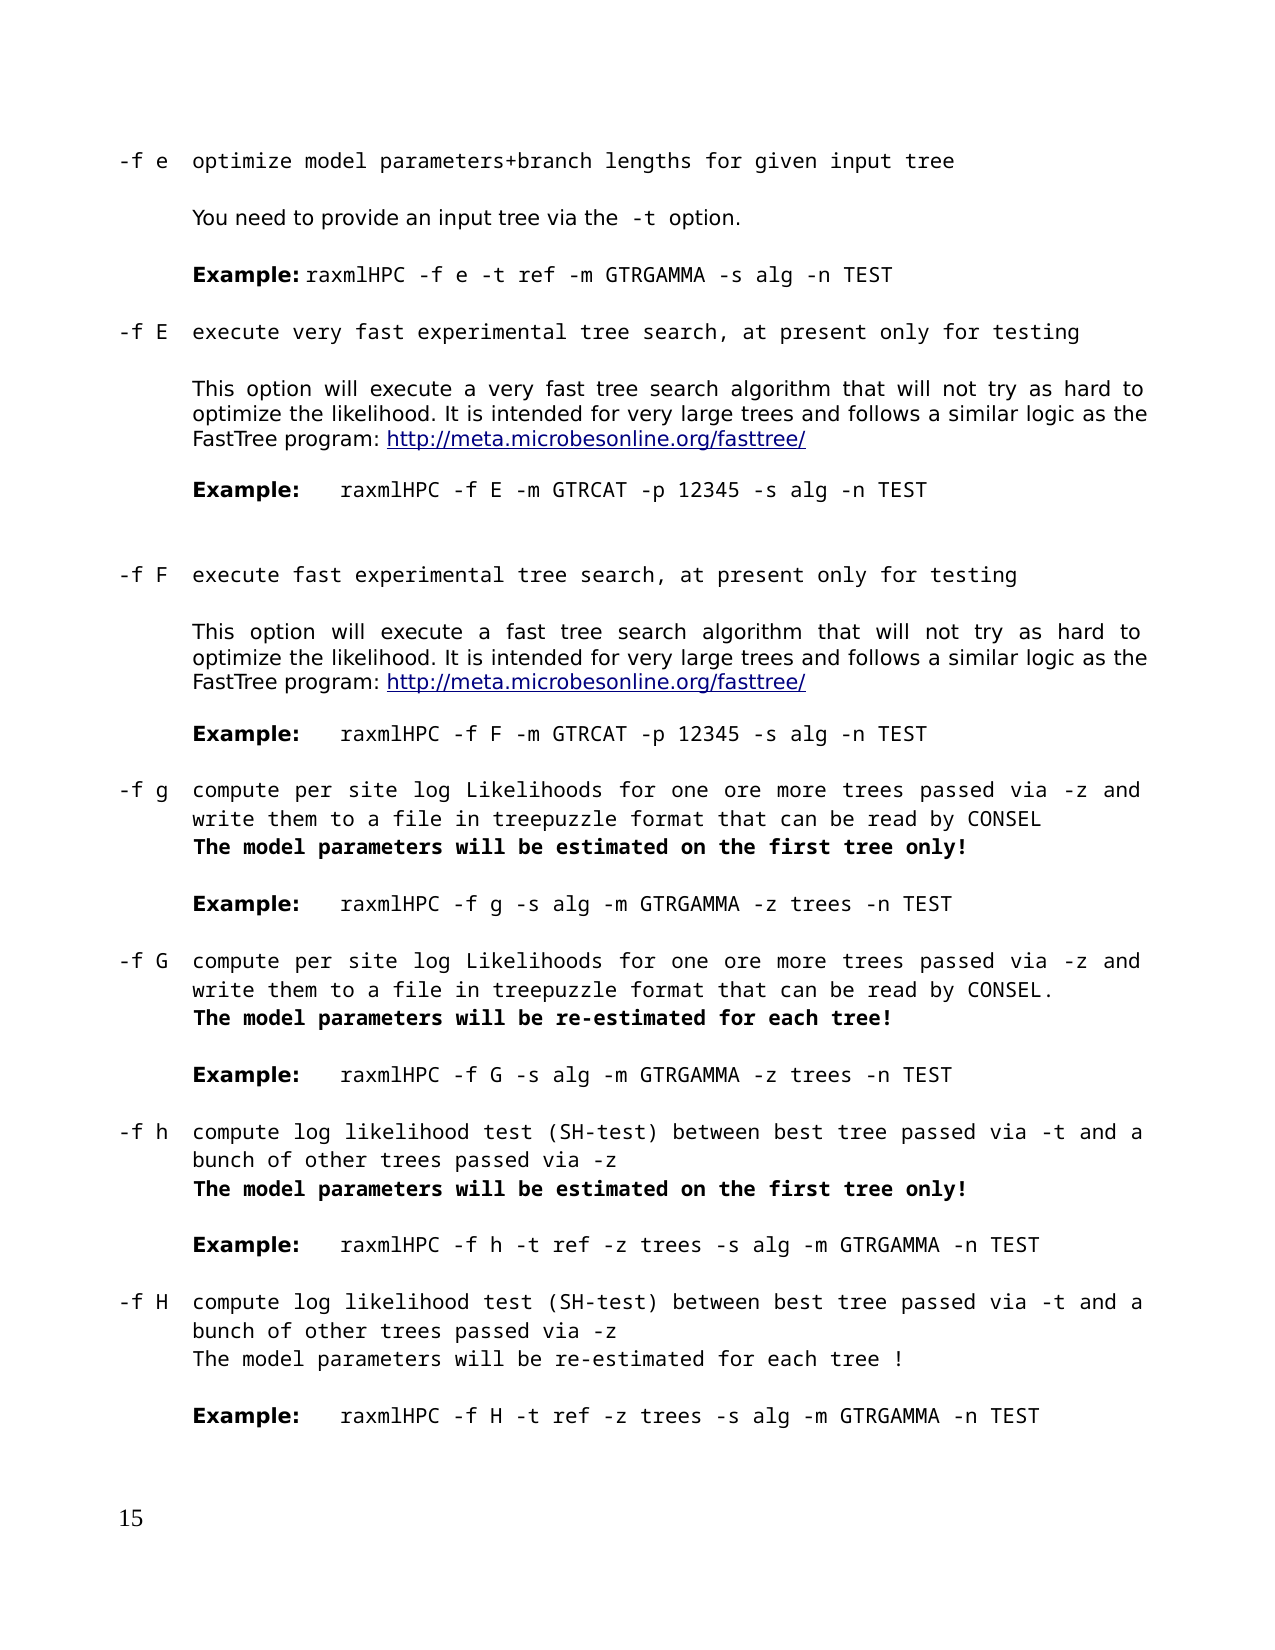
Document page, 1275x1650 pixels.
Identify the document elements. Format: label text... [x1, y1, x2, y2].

text The model parameters will be re-estimated for each tree! [118, 1003, 1157, 1032]
text Example: raxmlHPC -f h -t ref -z trees -s alg -m GTRGAMMA -n TEST [118, 1231, 1157, 1259]
text Example: raxmlHPC -f g -s alg -m GTRGAMMA -z trees -n TEST [118, 889, 1157, 918]
text -f F execute fast experimental tree search, at present only for testing [118, 561, 1157, 589]
text You need to provide an input tree via the -t option. [118, 203, 1157, 232]
text -f E execute very fast experimental tree search, at present only for testing [118, 317, 1157, 346]
text The model parameters will be estimated on the first tree only! [118, 832, 1157, 861]
text Example: raxmlHPC -f G -s alg -m GTRGAMMA -z trees -n TEST [118, 1060, 1157, 1088]
text This option will execute a very fast tree search algorithm that will not try as hard to optimize the likelihood. It is intended for very large trees and follows a similar logic as the FastTree program: http://meta.microbesonline.org/fasttree/ [118, 374, 1157, 451]
text Example: raxmlHPC -f H -t ref -z trees -s alg -m GTRGAMMA -n TEST [118, 1401, 1157, 1430]
text -f g compute per site log Likelihoods for one ore more trees passed via -z and write them to a file in treepuzzle format that can be read by CONSEL [118, 776, 1157, 832]
text The model parameters will be estimated on the first tree only! [118, 1174, 1157, 1202]
text -f H compute log likelihood test (SH-test) between best tree passed via -t and a bunch of other trees passed via -z [118, 1287, 1157, 1344]
text -f G compute per site log Likelihoods for one ore more trees passed via -z and write them to a file in treepuzzle format that can be read by CONSEL. [118, 946, 1157, 1003]
text -f e optimize model parameters+branch lengths for given input tree [118, 147, 1157, 175]
text Example: raxmlHPC -f F -m GTRCAT -p 12345 -s alg -n TEST [118, 719, 1157, 747]
text -f h compute log likelihood test (SH-test) between best tree passed via -t and a bunch of other trees passed via -z [118, 1117, 1157, 1174]
text This option will execute a fast tree search algorithm that will not try as hard to optimize the likelihood. It is intended for very large trees and follows a similar logic as the FastTree program: http://meta.microbesonline.org/fasttree/ [118, 617, 1157, 694]
text Example: raxmlHPC -f e -t ref -m GTRGAMMA -s alg -n TEST [118, 260, 1157, 289]
text The model parameters will be re-estimated for each tree ! [118, 1344, 1157, 1373]
text Example: raxmlHPC -f E -m GTRCAT -p 12345 -s alg -n TEST [118, 475, 1157, 504]
